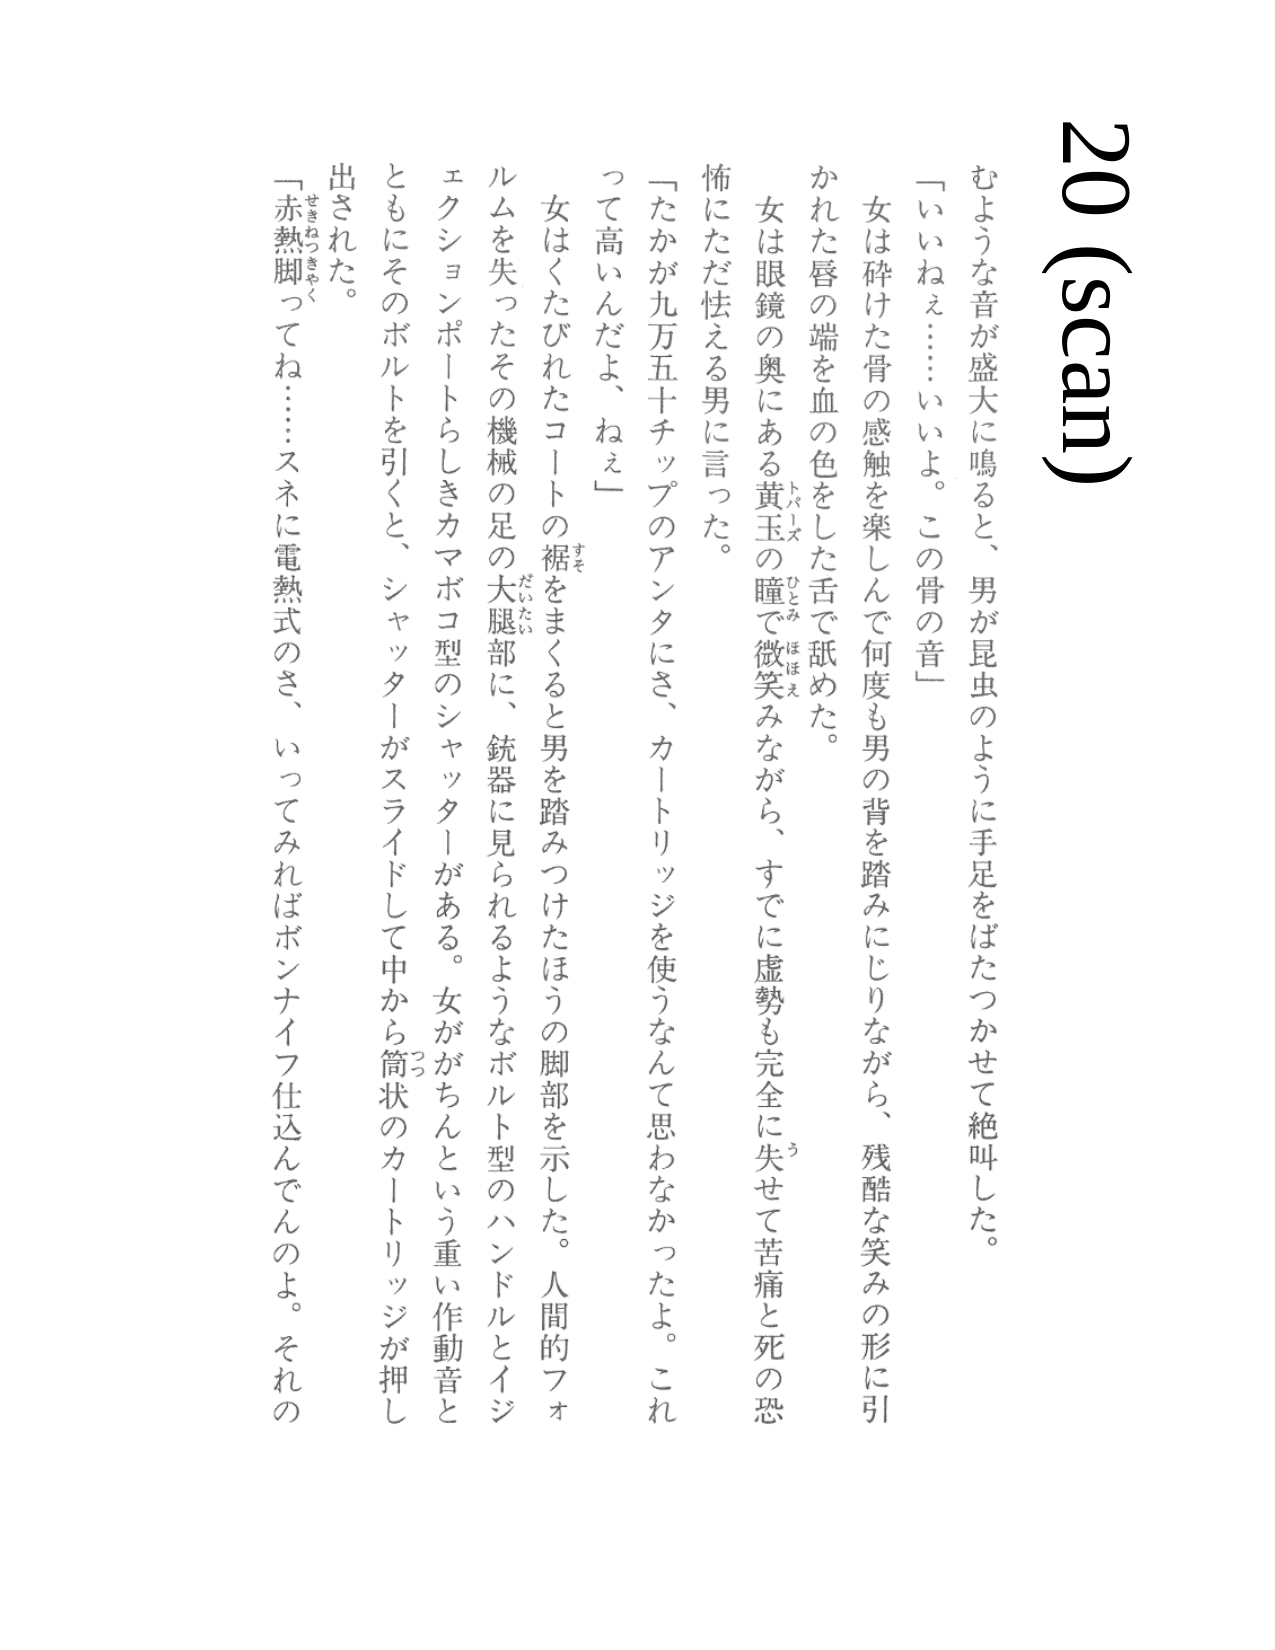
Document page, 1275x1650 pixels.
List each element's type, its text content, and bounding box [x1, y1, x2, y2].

text 20 (scan) [1042, 118, 1157, 1532]
